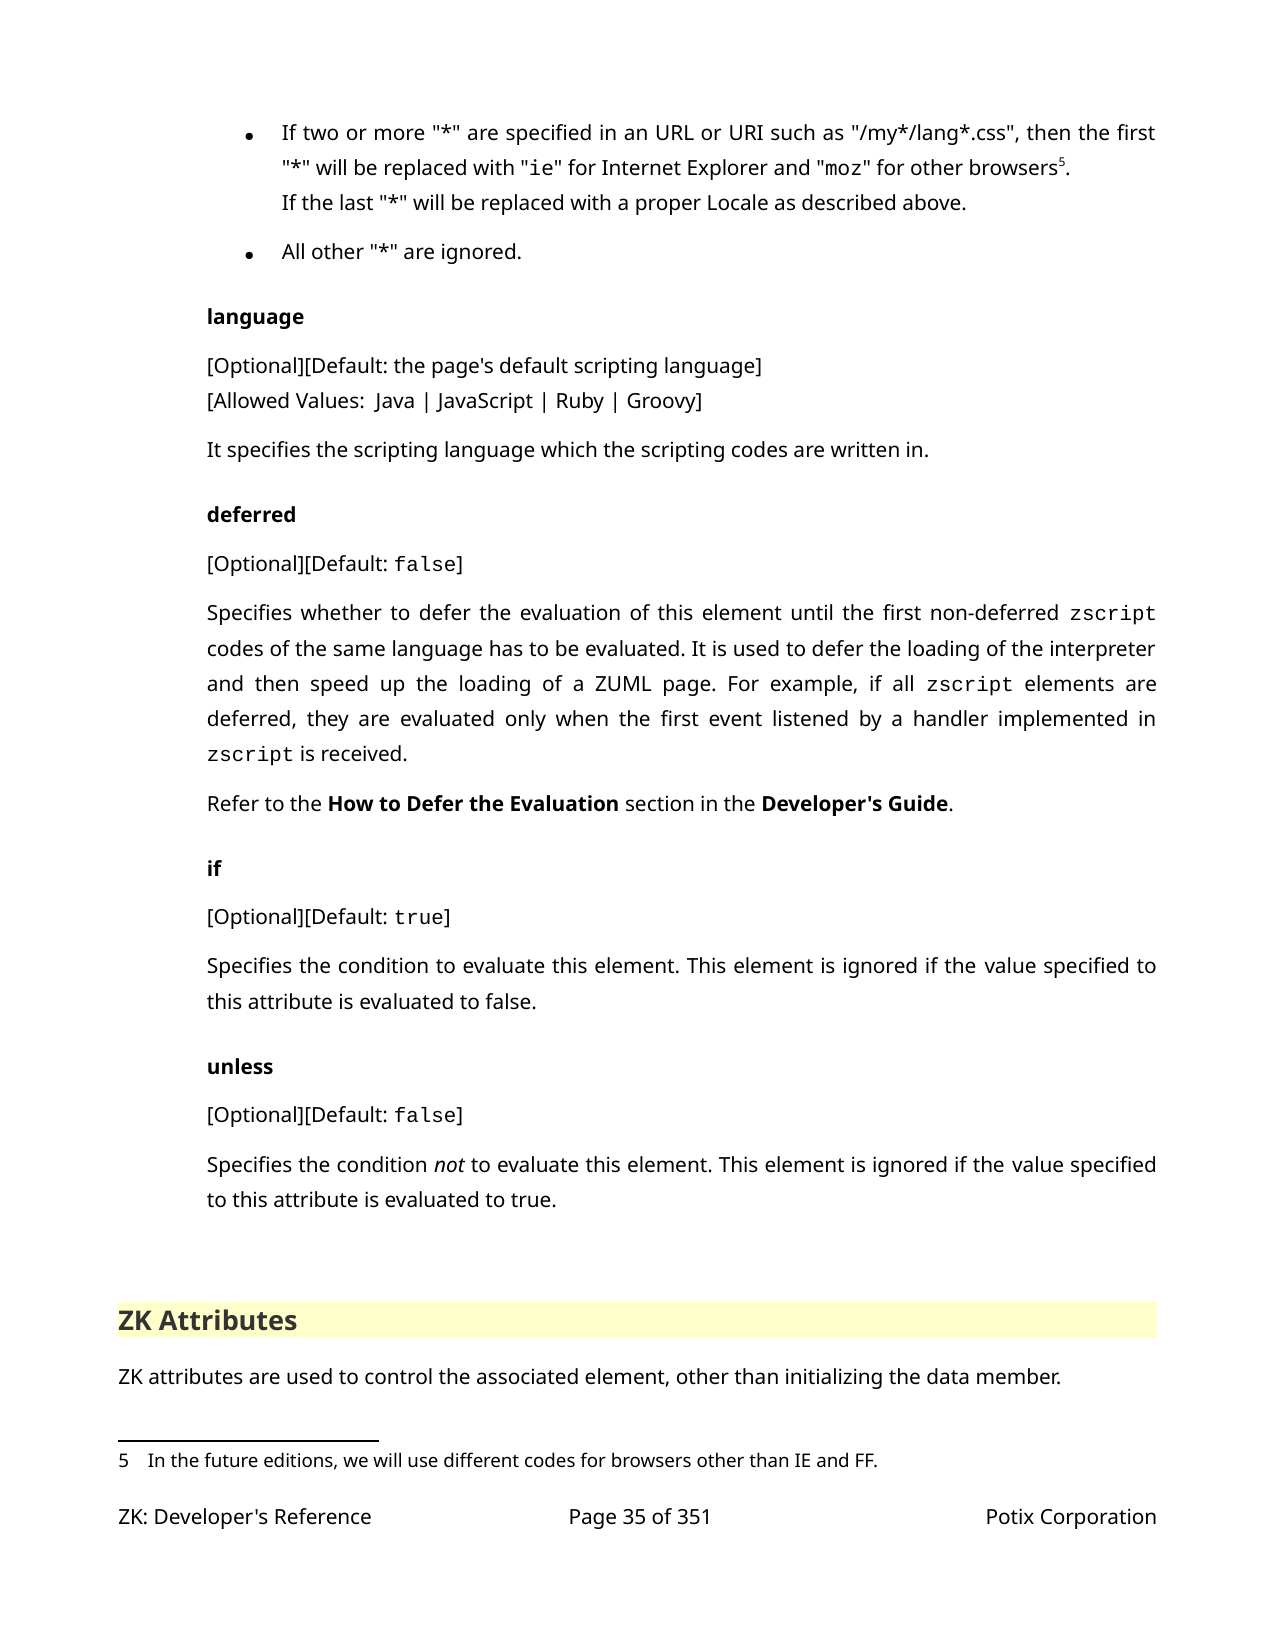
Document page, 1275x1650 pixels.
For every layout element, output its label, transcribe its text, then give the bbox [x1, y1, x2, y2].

list In the future editions, we will use different codes for browsers other than IE and FF. [118, 1447, 1157, 1473]
subtitle unless [207, 1052, 1157, 1080]
text Specifies whether to defer the evaluation of this element until the first non-deferred zscript codes of the same language has to be evaluated. It is used to defer the loading of the interpreter and then speed up the loading of a ZUML page. For example, if all zscript elements are deferred, they are evaluated only when the first event listened by a handler implemented in zscript is received. [207, 598, 1157, 768]
subtitle deferred [207, 500, 1157, 528]
text [Optional][Default: false] [207, 549, 1157, 577]
text ZK attributes are used to control the associated element, other than initializing the data member. [118, 1362, 1157, 1390]
text [Optional][Default: the page's default scripting language] [Allowed Values: Java | JavaScript | Ruby | Groovy] [207, 351, 1157, 414]
text [Optional][Default: false] [207, 1101, 1157, 1129]
subtitle if [207, 854, 1157, 882]
subtitle ZK Attributes [118, 1302, 1157, 1338]
text It specifies the scripting language which the scripting codes are written in. [207, 435, 1157, 463]
text Specifies the condition not to evaluate this element. This element is ignored if the value specified to this attribute is evaluated to true. [207, 1150, 1157, 1213]
subtitle language [207, 302, 1157, 331]
list If two or more "*" are specified in an URL or URI such as "/my*/lang*.css", then the first "*" will be replaced with "ie" for Internet Explorer and "moz" for other browsers. If the last "*" will be replaced with a proper Locale as described above. [244, 118, 1157, 217]
text [Optional][Default: true] [207, 902, 1157, 931]
text Refer to the How to Defer the Evaluation section in the Developer's Guide. [207, 789, 1157, 817]
text Specifies the condition to evaluate this element. This element is ignored if the value specified to this attribute is evaluated to false. [207, 952, 1157, 1015]
list All other "*" are ignored. [244, 237, 1157, 266]
